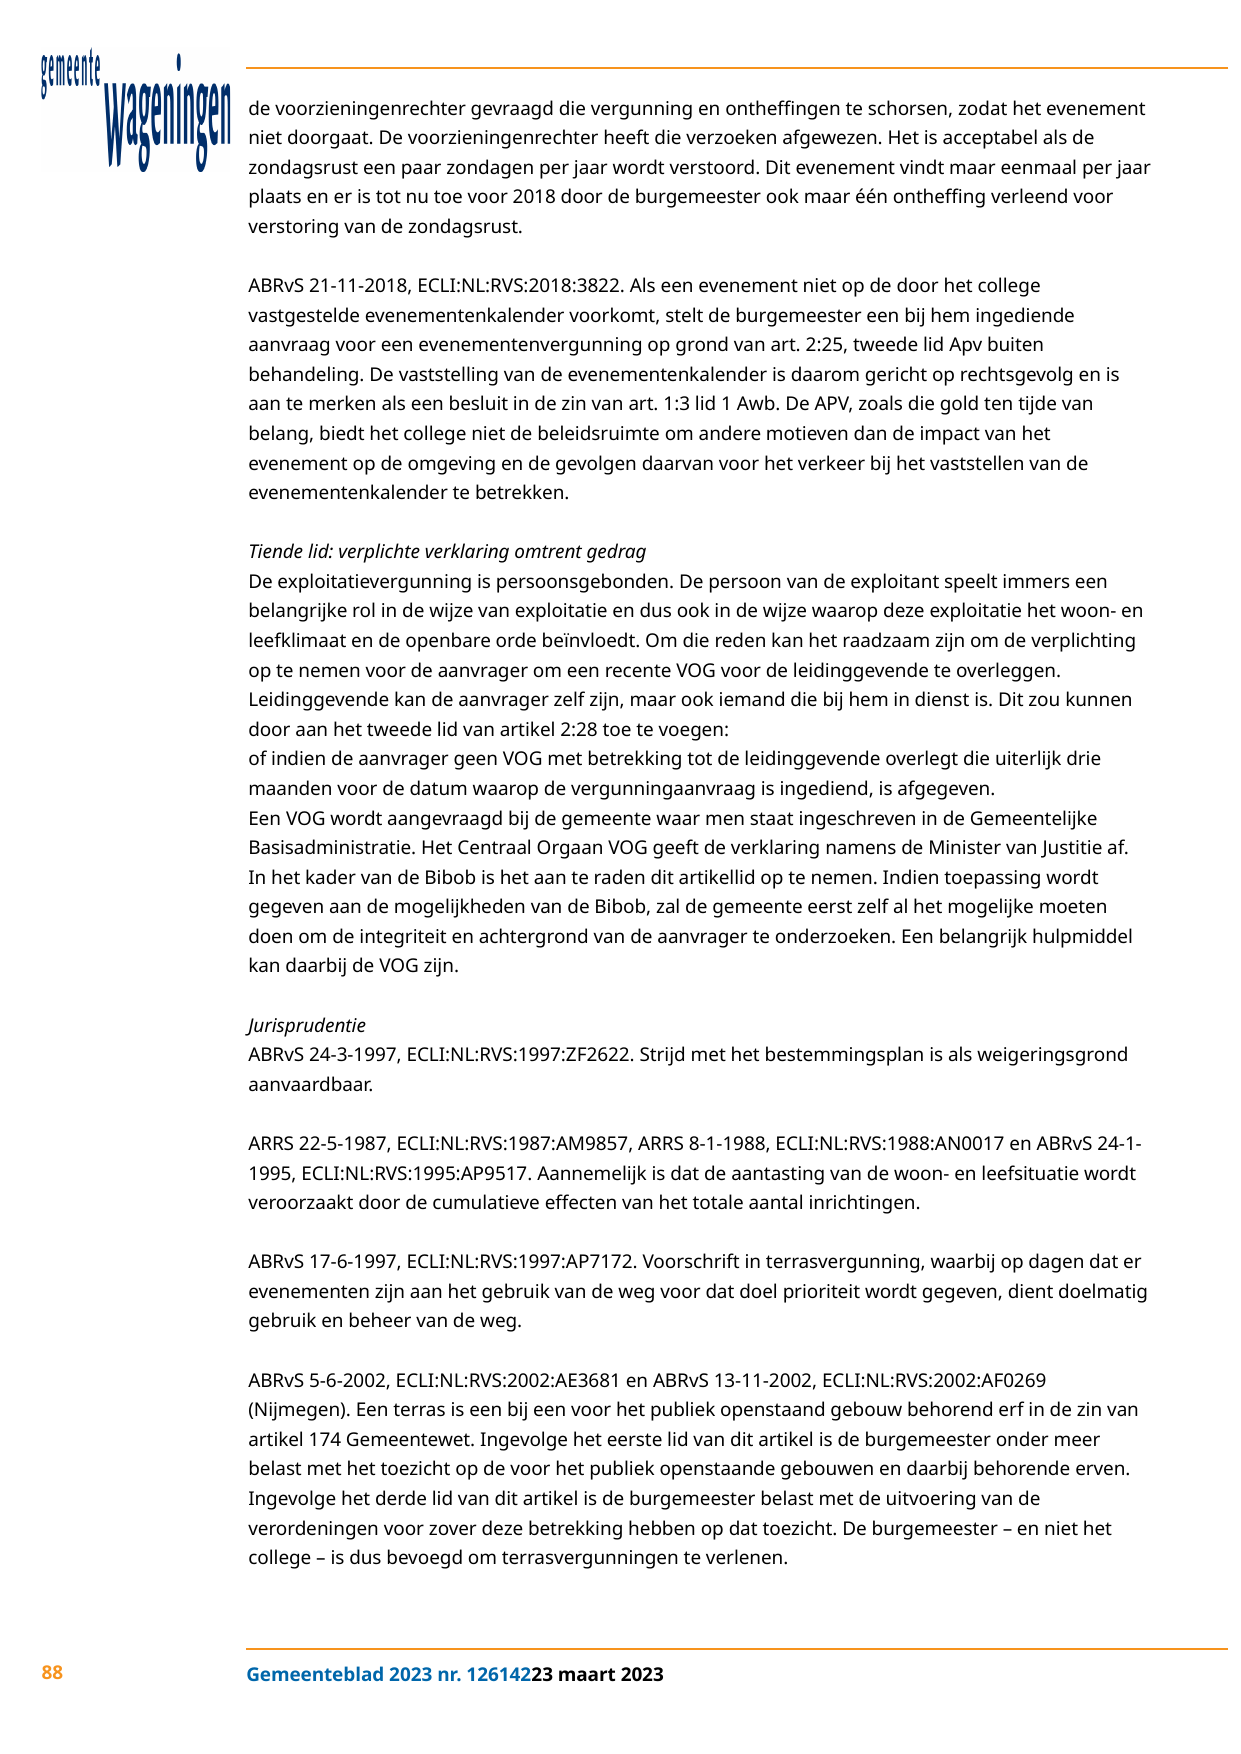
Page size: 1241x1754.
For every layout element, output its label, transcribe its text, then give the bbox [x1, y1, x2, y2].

text de voorzieningenrechter gevraagd die vergunning en ontheffingen te schorsen, zodat het evenement niet doorgaat. De voorzieningenrechter heeft die verzoeken afgewezen. Het is acceptabel als de zondagsrust een paar zondagen per jaar wordt verstoord. Dit evenement vindt maar eenmaal per jaar plaats en er is tot nu toe voor 2018 door de burgemeester ook maar één ontheffing verleend voor verstoring van de zondagsrust. [248, 95, 1152, 239]
text De exploitatievergunning is persoonsgebonden. De persoon van de exploitant speelt immers een belangrijke rol in de wijze van exploitatie en dus ook in de wijze waarop deze exploitatie het woon- en leefklimaat en de openbare orde beïnvloedt. Om die reden kan het raadzaam zijn om de verplichting op te nemen voor de aanvrager om een recente VOG voor de leidinggevende te overleggen. Leidinggevende kan de aanvrager zelf zijn, maar ook iemand die bij hem in dienst is. Dit zou kunnen door aan het tweede lid van artikel 2:28 toe te voegen: [248, 568, 1152, 742]
text Jurisprudentie [248, 1012, 1152, 1038]
text In het kader van de Bibob is het aan te raden dit artikellid op te nemen. Indien toepassing wordt gegeven aan de mogelijkheden van de Bibob, zal de gemeente eerst zelf al het mogelijke moeten doen om de integriteit en achtergrond van de aanvrager te onderzoeken. Een belangrijk hulpmiddel kan daarbij de VOG zijn. [248, 864, 1152, 978]
picture [41, 47, 231, 172]
text ARRS 22-5-1987, ECLI:NL:RVS:1987:AM9857, ARRS 8-1-1988, ECLI:NL:RVS:1988:AN0017 en ABRvS 24-1-1995, ECLI:NL:RVS:1995:AP9517. Aannemelijk is dat de aantasting van de woon- en leefsituatie wordt veroorzaakt door de cumulatieve effecten van het totale aantal inrichtingen. [248, 1130, 1152, 1215]
text ABRvS 21-11-2018, ECLI:NL:RVS:2018:3822. Als een evenement niet op de door het college vastgestelde evenementenkalender voorkomt, stelt de burgemeester een bij hem ingediende aanvraag voor een evenementenvergunning op grond van art. 2:25, tweede lid Apv buiten behandeling. De vaststelling van de evenementenkalender is daarom gericht op rechtsgevolg en is aan te merken als een besluit in de zin van art. 1:3 lid 1 Awb. De APV, zoals die gold ten tijde van belang, biedt het college niet de beleidsruimte om andere motieven dan de impact van het evenement op de omgeving en de gevolgen daarvan voor het verkeer bij het vaststellen van de evenementenkalender te betrekken. [248, 272, 1152, 505]
text ABRvS 24-3-1997, ECLI:NL:RVS:1997:ZF2622. Strijd met het bestemmingsplan is als weigeringsgrond aanvaardbaar. [248, 1041, 1152, 1097]
text ABRvS 5-6-2002, ECLI:NL:RVS:2002:AE3681 en ABRvS 13-11-2002, ECLI:NL:RVS:2002:AF0269 (Nijmegen). Een terras is een bij een voor het publiek openstaand gebouw behorend erf in de zin van artikel 174 Gemeentewet. Ingevolge het eerste lid van dit artikel is de burgemeester onder meer belast met het toezicht op de voor het publiek openstaande gebouwen en daarbij behorende erven. Ingevolge het derde lid van dit artikel is de burgemeester belast met de uitvoering van de verordeningen voor zover deze betrekking hebben op dat toezicht. De burgemeester – en niet het college – is dus bevoegd om terrasvergunningen te verlenen. [248, 1367, 1152, 1570]
text Een VOG wordt aangevraagd bij de gemeente waar men staat ingeschreven in de Gemeentelijke Basisadministratie. Het Centraal Orgaan VOG geeft de verklaring namens de Minister van Justitie af. [248, 805, 1152, 860]
text Tiende lid: verplichte verklaring omtrent gedrag [248, 538, 1152, 564]
text of indien de aanvrager geen VOG met betrekking tot de leidinggevende overlegt die uiterlijk drie maanden voor de datum waarop de vergunningaanvraag is ingediend, is afgegeven. [248, 746, 1152, 801]
text ABRvS 17-6-1997, ECLI:NL:RVS:1997:AP7172. Voorschrift in terrasvergunning, waarbij op dagen dat er evenementen zijn aan het gebruik van de weg voor dat doel prioriteit wordt gegeven, dient doelmatig gebruik en beheer van de weg. [248, 1248, 1152, 1333]
